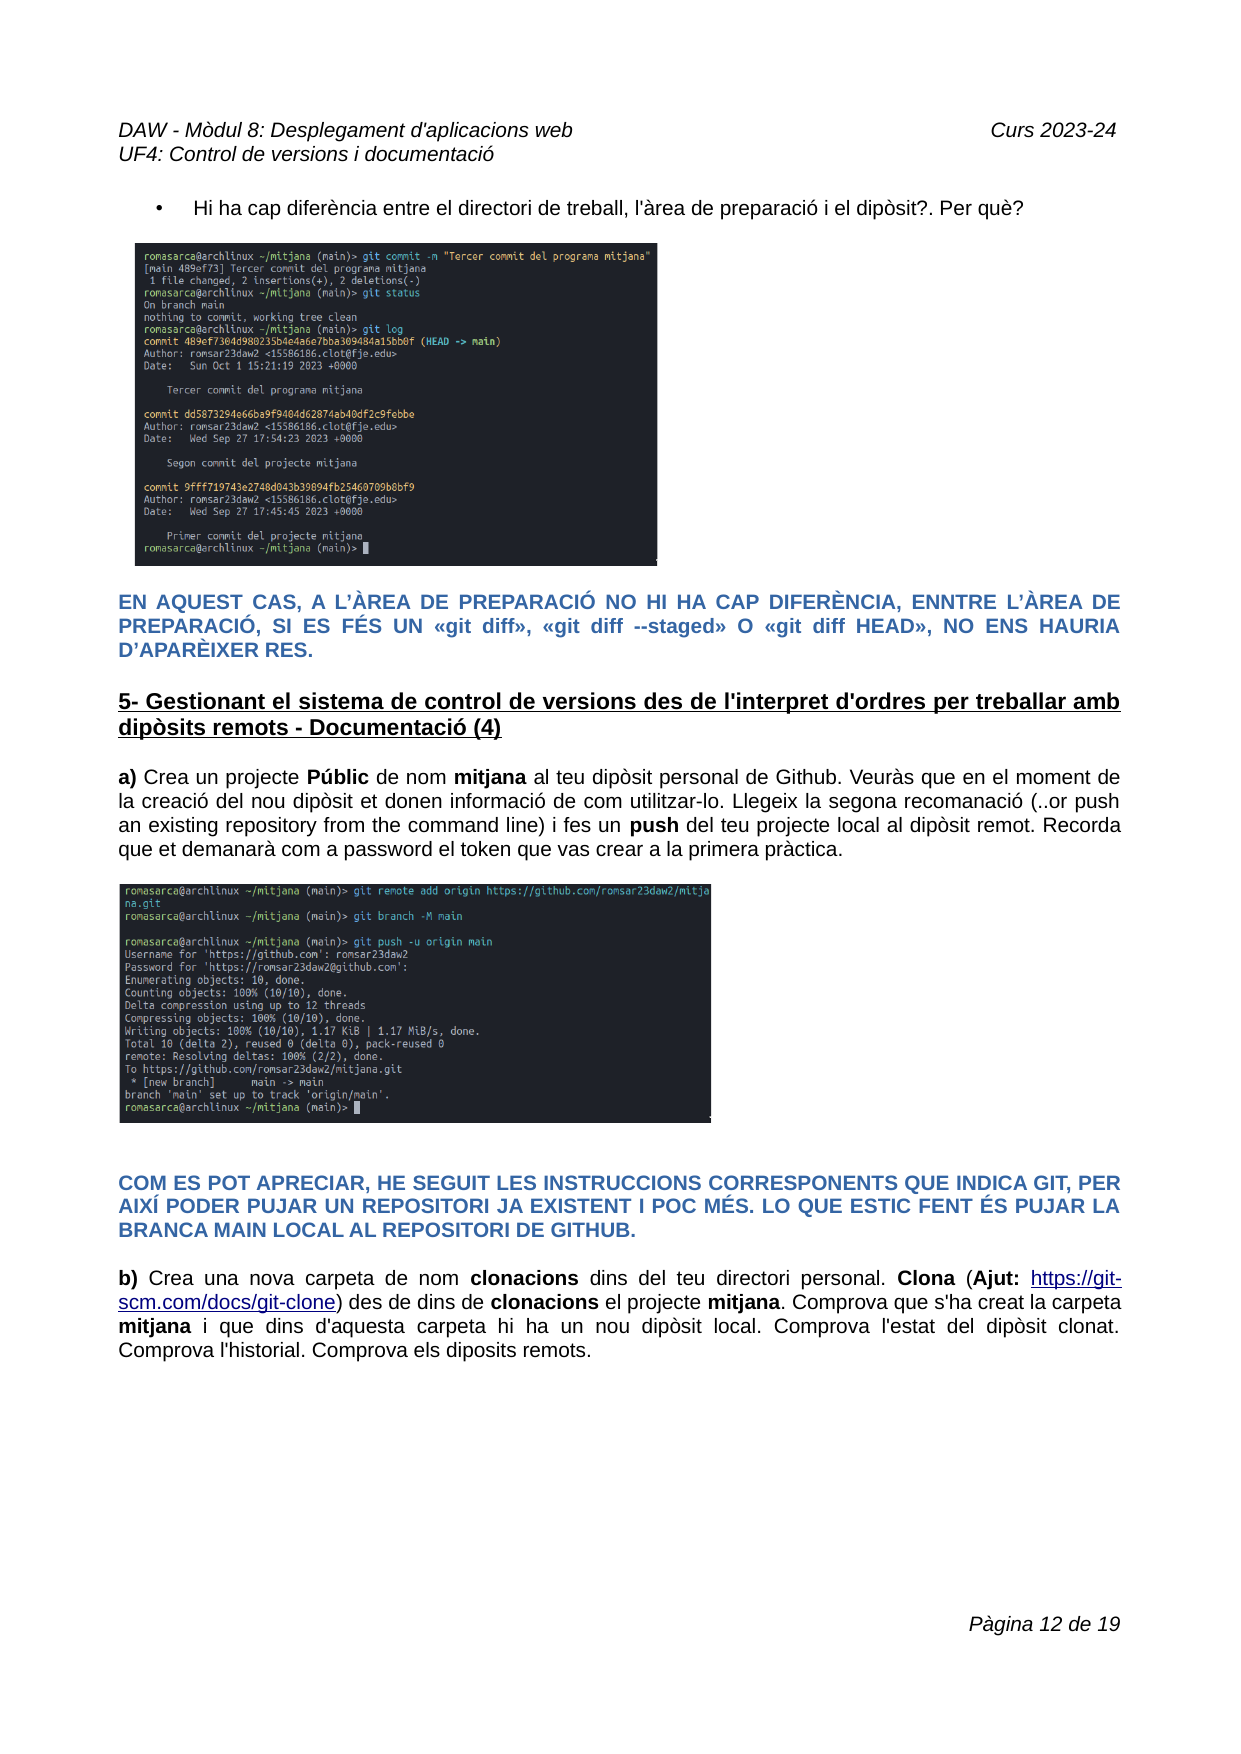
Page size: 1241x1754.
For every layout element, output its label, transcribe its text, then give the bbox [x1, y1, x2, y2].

text COM ES POT APRECIAR, HE SEGUIT LES INSTRUCCIONS CORRESPONENTS QUE INDICA GIT, PER AIXÍ PODER PUJAR UN REPOSITORI JA EXISTENT I POC MÉS. LO QUE ESTIC FENT ÉS PUJAR LA BRANCA MAIN LOCAL AL REPOSITORI DE GITHUB. [118, 1170, 1122, 1242]
text 5- Gestionant el sistema de control de versions des de l'interpret d'ordres per treballar amb dipòsits remots - Documentació (4) [118, 688, 1122, 741]
picture [119, 884, 712, 1123]
text a) Crea un projecte Públic de nom mitjana al teu dipòsit personal de Github. Veuràs que en el moment de la creació del nou dipòsit et donen informació de com utilitzar-lo. Llegeix la segona recomanació (..or push an existing repository from the command line) i fes un push del teu projecte local al dipòsit remot. Recorda que et demanarà com a password el token que vas crear a la primera pràctica. [118, 765, 1122, 861]
text EN AQUEST CAS, A L’ÀREA DE PREPARACIÓ NO HI HA CAP DIFERÈNCIA, ENNTRE L’ÀREA DE PREPARACIÓ, SI ES FÉS UN «git diff», «git diff --staged» O «git diff HEAD», NO ENS HAURIA D’APARÈIXER RES. [118, 590, 1122, 662]
text b) Crea una nova carpeta de nom clonacions dins del teu directori personal. Clona (Ajut: https://git-scm.com/docs/git-clone) des de dins de clonacions el projecte mitjana. Comprova que s'ha creat la carpeta mitjana i que dins d'aquesta carpeta hi ha un nou dipòsit local. Comprova l'estat del dipòsit clonat. Comprova l'historial. Comprova els diposits remots. [118, 1266, 1122, 1362]
picture [134, 243, 658, 566]
list Hi ha cap diferència entre el directori de treball, l'àrea de preparació i el dipòsit?. Per què? [156, 196, 1122, 219]
